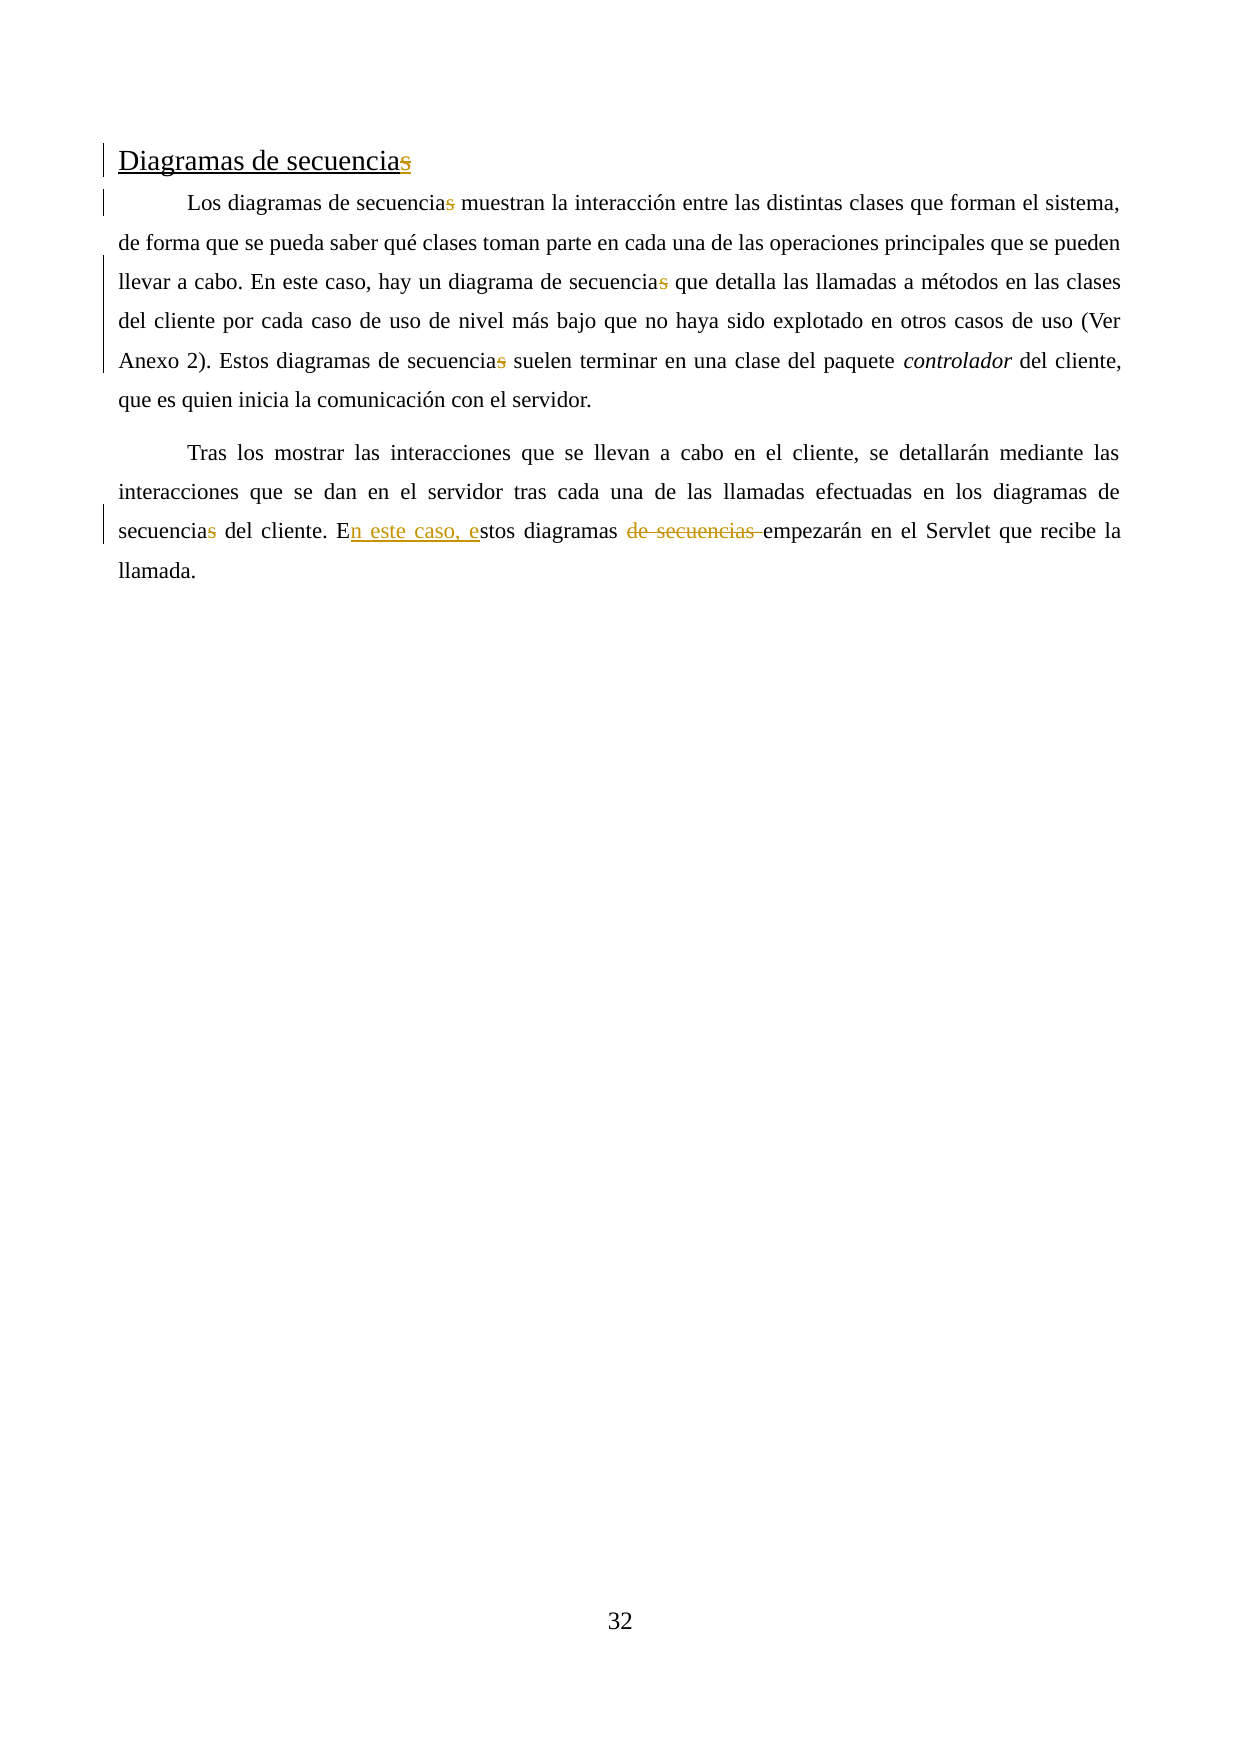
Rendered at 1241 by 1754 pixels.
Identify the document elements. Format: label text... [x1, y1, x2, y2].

subtitle Diagramas de secuencia [118, 143, 1122, 177]
text Los diagramas de secuencia muestran la interacción entre las distintas clases que forman el sistema, de forma que se pueda saber qué clases toman parte en cada una de las operaciones principales que se pueden llevar a cabo. En este caso, hay un diagrama de secuencia que detalla las llamadas a métodos en las clases del cliente por cada caso de uso de nivel más bajo que no haya sido explotado en otros casos de uso (Ver Anexo 2). Estos diagramas de secuencia suelen terminar en una clase del paquete controlador del cliente, que es quien inicia la comunicación con el servidor. [118, 189, 1122, 413]
text Tras los mostrar las interacciones que se llevan a cabo en el cliente, se detallarán mediante las interacciones que se dan en el servidor tras cada una de las llamadas efectuadas en los diagramas de secuencia del cliente. En este caso, estos diagramas empezarán en el Servlet que recibe la llamada. [118, 438, 1122, 583]
